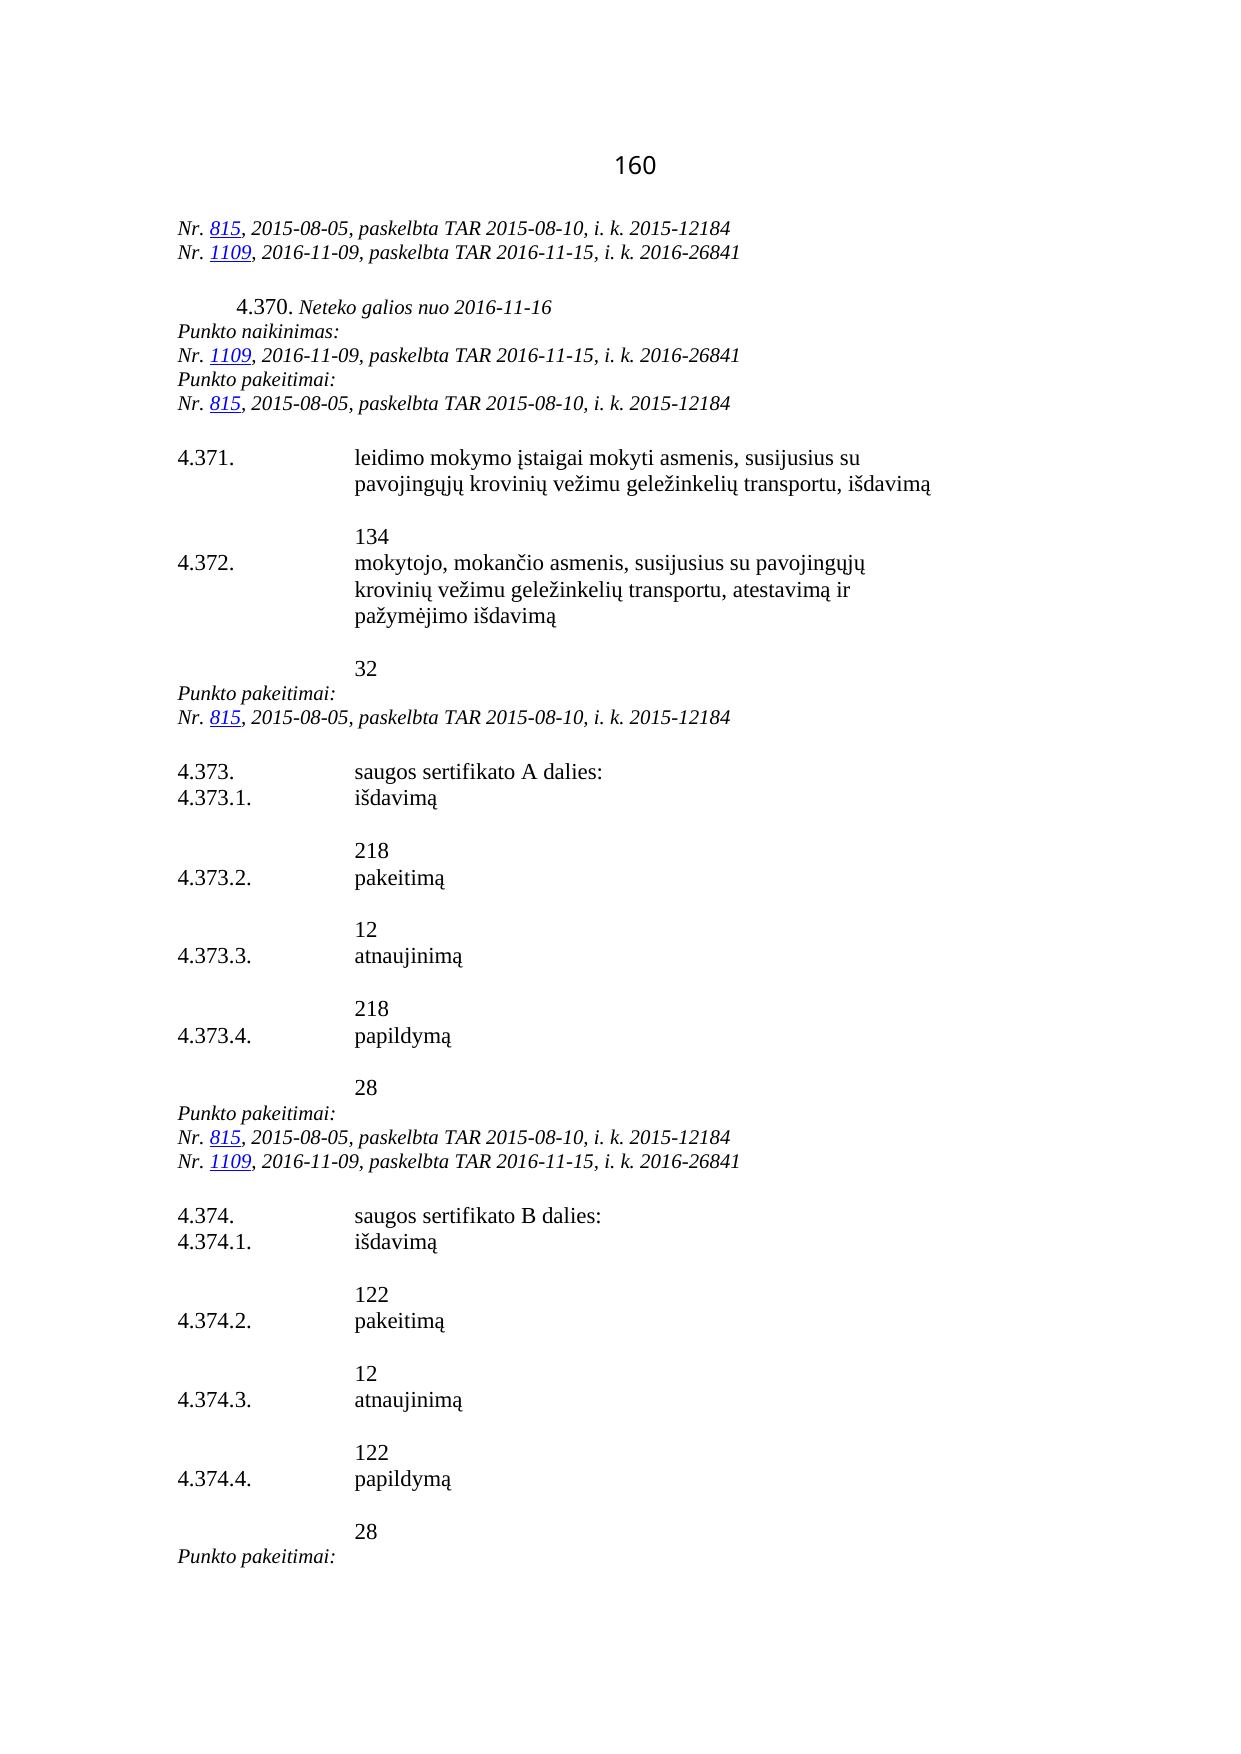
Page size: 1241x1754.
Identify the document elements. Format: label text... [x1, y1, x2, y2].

text 4.374.2. pakeitimą 12 [177, 1307, 892, 1386]
text 4.373.4. papildymą 28 [177, 1022, 892, 1101]
text 4.372. mokytojo, mokančio asmenis, susijusius su pavojingųjų [177, 549, 945, 576]
text 4.374.3. atnaujinimą 122 [177, 1386, 892, 1465]
text Punkto pakeitimai: [177, 367, 1093, 391]
text 4.373.2. pakeitimą 12 [177, 863, 892, 943]
text Punkto pakeitimai: [177, 681, 1093, 705]
text Nr. 815, 2015-08-05, paskelbta TAR 2015-08-10, i. k. 2015-12184 [177, 391, 1093, 415]
text Nr. 815, 2015-08-05, paskelbta TAR 2015-08-10, i. k. 2015-12184 [177, 705, 1093, 729]
text 4.374.1. išdavimą 122 [177, 1228, 892, 1307]
text 4.373. saugos sertifikato A dalies: [177, 758, 892, 784]
text 4.373.3. atnaujinimą 218 [177, 943, 892, 1022]
text Nr. 815, 2015-08-05, paskelbta TAR 2015-08-10, i. k. 2015-12184 [177, 1125, 1093, 1149]
text krovinių vežimu geležinkelių transportu, atestavimą ir [354, 576, 945, 602]
text 4.374.4. papildymą 28 [177, 1465, 892, 1544]
text 4.371. leidimo mokymo įstaigai mokyti asmenis, susijusius su [177, 444, 945, 470]
text Nr. 1109, 2016-11-09, paskelbta TAR 2016-11-15, i. k. 2016-26841 [177, 343, 1093, 367]
text Nr. 1109, 2016-11-09, paskelbta TAR 2016-11-15, i. k. 2016-26841 [177, 1149, 1093, 1173]
text 4.373.1. išdavimą 218 [177, 784, 892, 863]
text Punkto pakeitimai: [177, 1544, 1093, 1568]
text pažymėjimo išdavimą 32 [354, 602, 945, 681]
text 4.370. Neteko galios nuo 2016-11-16 [177, 293, 1093, 319]
text Nr. 815, 2015-08-05, paskelbta TAR 2015-08-10, i. k. 2015-12184 [177, 216, 1093, 240]
text Punkto naikinimas: [177, 319, 1093, 343]
text Punkto pakeitimai: [177, 1101, 1093, 1125]
text pavojingųjų krovinių vežimu geležinkelių transportu, išdavimą 134 [354, 470, 945, 549]
text Nr. 1109, 2016-11-09, paskelbta TAR 2016-11-15, i. k. 2016-26841 [177, 240, 1093, 264]
text 4.374. saugos sertifikato B dalies: [177, 1202, 892, 1228]
